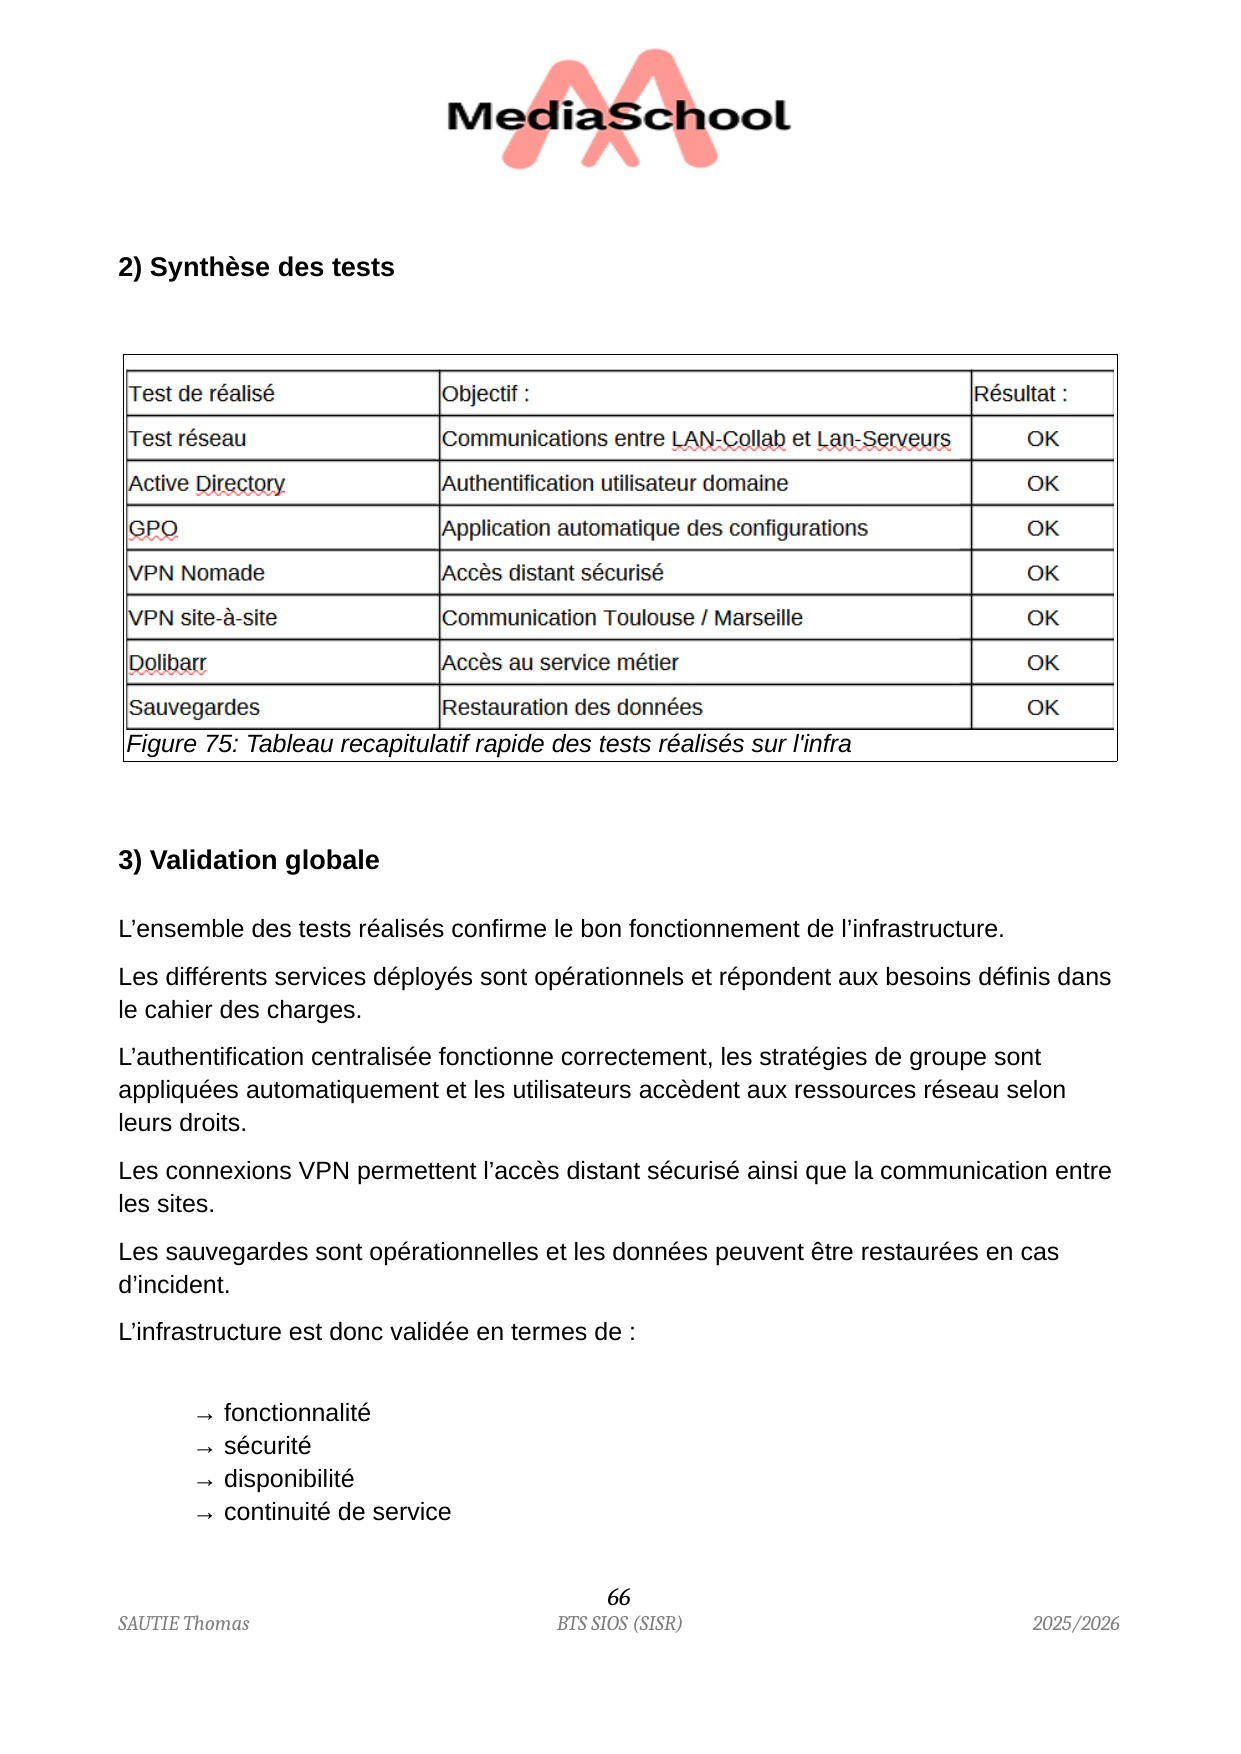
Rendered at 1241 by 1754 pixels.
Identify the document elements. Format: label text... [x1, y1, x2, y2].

text Figure 75: Tableau recapitulatif rapide des tests réalisés sur l'infra [126, 730, 1114, 758]
text L’ensemble des tests réalisés confirme le bon fonctionnement de l’infrastructure. [118, 914, 1122, 943]
text Les différents services déployés sont opérationnels et répondent aux besoins définis dans le cahier des charges. [118, 962, 1122, 1023]
picture [126, 369, 1114, 730]
picture [399, 37, 841, 185]
text Les connexions VPN permettent l’accès distant sécurisé ainsi que la communication entre les sites. [118, 1156, 1122, 1218]
subtitle 2) Synthèse des tests [118, 251, 1122, 282]
text Les sauvegardes sont opérationnelles et les données peuvent être restaurées en cas d’incident. [118, 1237, 1122, 1298]
subtitle 3) Validation globale [118, 844, 1122, 875]
text L’infrastructure est donc validée en termes de : [118, 1317, 1122, 1346]
text → fonctionnalité → sécurité → disponibilité → continuité de service [118, 1365, 1122, 1526]
text L’authentification centralisée fonctionne correctement, les stratégies de groupe sont appliquées automatiquement et les utilisateurs accèdent aux ressources réseau selon leurs droits. [118, 1042, 1122, 1137]
